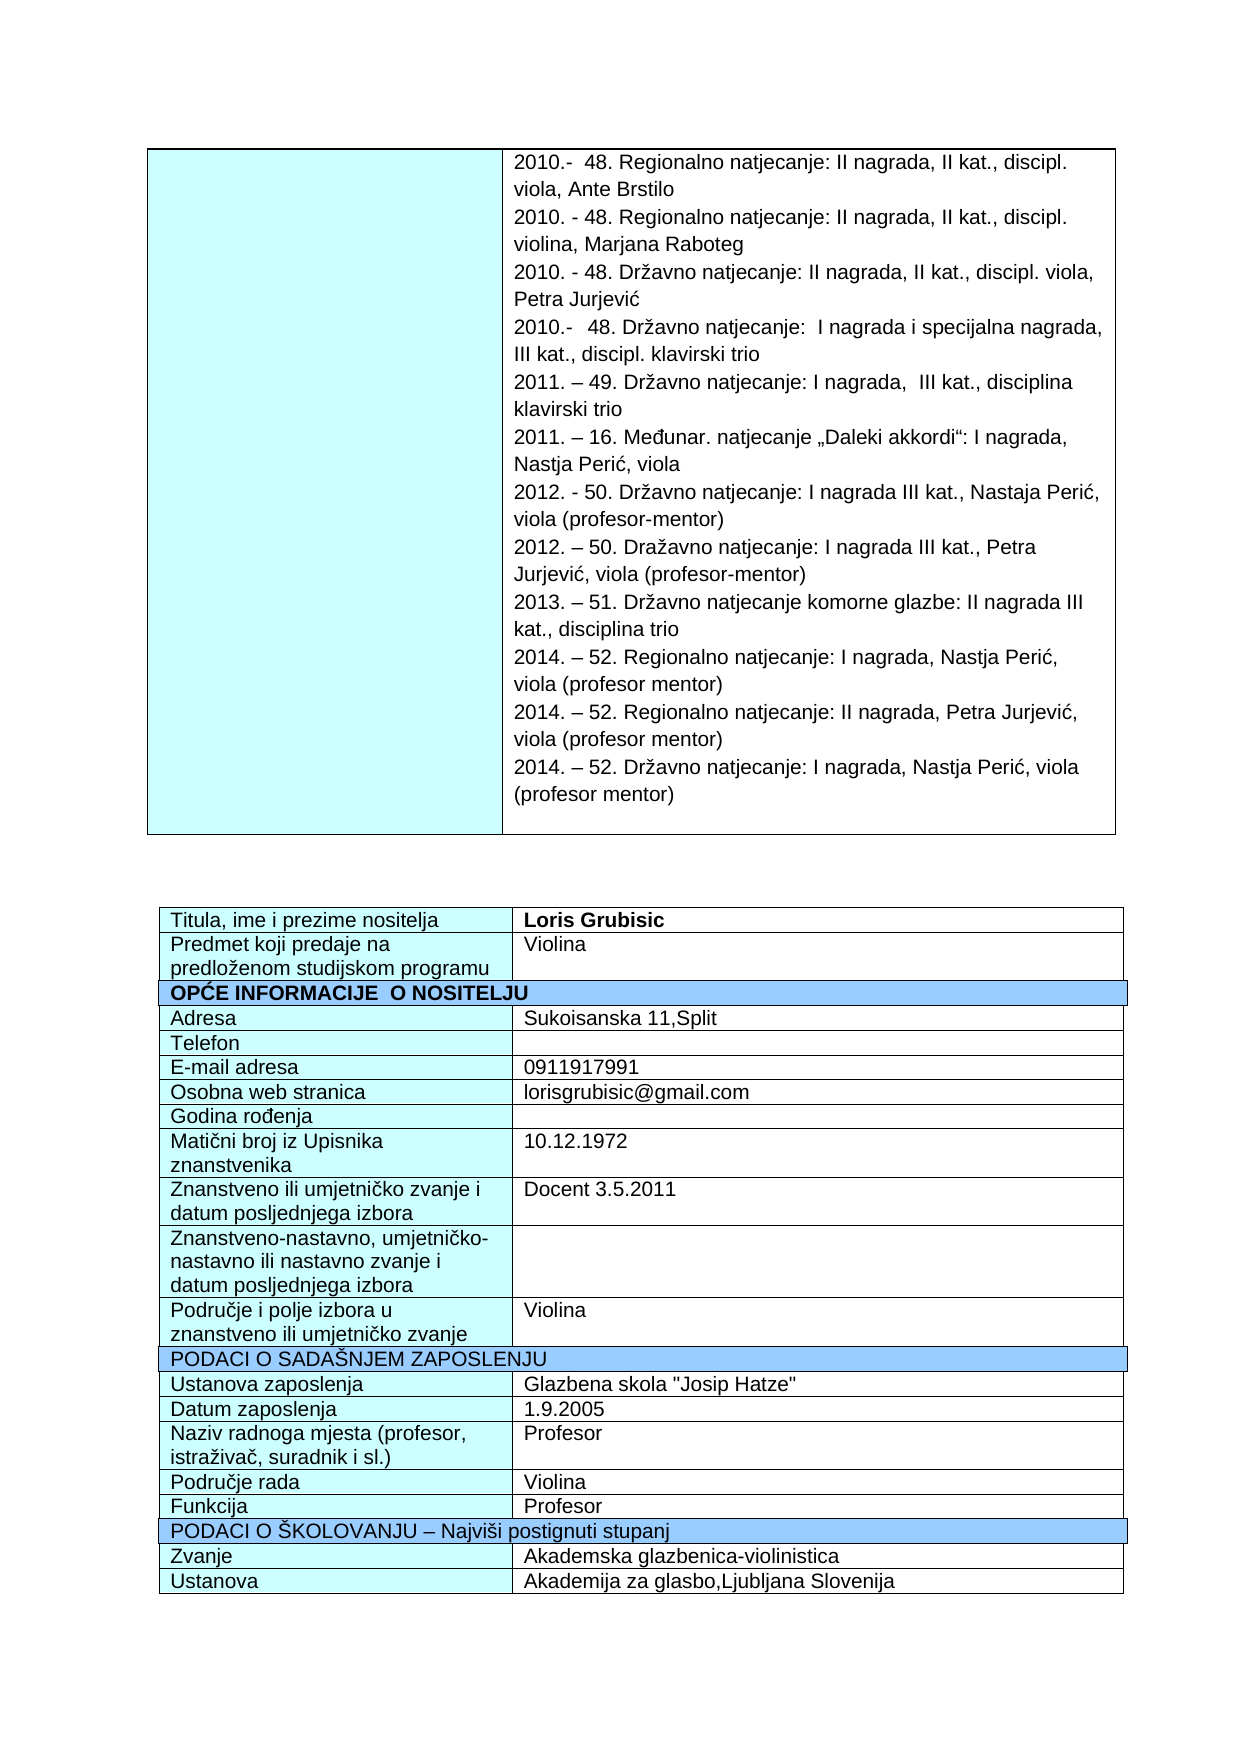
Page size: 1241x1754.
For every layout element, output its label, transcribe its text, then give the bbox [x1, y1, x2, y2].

table_cell [1124, 932, 1128, 980]
table_cell [1124, 1104, 1128, 1128]
table_cell [1124, 1055, 1128, 1079]
table_cell Matični broj iz Upisnika znanstvenika [160, 1129, 512, 1176]
table_cell Funkcija [160, 1495, 512, 1518]
table_cell [1124, 1396, 1128, 1421]
table_cell Akademija za glasbo,Ljubljana Slovenija [513, 1569, 1123, 1592]
table_cell [1124, 1421, 1128, 1469]
table_cell E-mail adresa [160, 1056, 512, 1079]
table_cell [1124, 1176, 1128, 1225]
table_header Loris Grubisic [513, 908, 1123, 932]
table_cell Adresa [160, 1006, 512, 1030]
table_cell Sukoisanska 11,Split [513, 1006, 1123, 1030]
table_cell Godina rođenja [160, 1105, 512, 1128]
table_cell [148, 150, 502, 834]
table_cell PODACI O ŠKOLOVANJU – Najviši postignuti stupanj [159, 1519, 1127, 1543]
table_cell Violina [513, 1470, 1123, 1493]
table_cell [1124, 1544, 1128, 1568]
table_cell Područje rada [160, 1470, 512, 1493]
table_cell Glazbena skola "Josip Hatze" [513, 1372, 1123, 1396]
table_cell [1124, 1469, 1128, 1493]
table_cell 2010.- 48. Regionalno natjecanje: II nagrada, II kat., discipl. viola, Ante Brstilo 2010. - 48. Regionalno natjecanje: II nagrada, II kat., discipl. violina, Marjana Raboteg 2010. - 48. Državno natjecanje: II nagrada, II kat., discipl. viola, Petra Jurjević 2010.- 48. Državno natjecanje: I nagrada i specijalna nagrada, III kat., discipl. klavirski trio 2011. – 49. Državno natjecanje: I nagrada, III kat., disciplina klavirski trio 2011. – 16. Međunar. natjecanje „Daleki akkordi“: I nagrada, Nastja Perić, viola 2012. - 50. Državno natjecanje: I nagrada III kat., Nastaja Perić, viola (profesor-mentor) 2012. – 50. Dražavno natjecanje: I nagrada III kat., Petra Jurjević, viola (profesor-mentor) 2013. – 51. Državno natjecanje komorne glazbe: II nagrada III kat., disciplina trio 2014. – 52. Regionalno natjecanje: I nagrada, Nastja Perić, viola (profesor mentor) 2014. – 52. Regionalno natjecanje: II nagrada, Petra Jurjević, viola (profesor mentor) 2014. – 52. Državno natjecanje: I nagrada, Nastja Perić, viola (profesor mentor) [503, 150, 1115, 834]
table_cell Profesor [513, 1422, 1123, 1469]
table_cell Predmet koji predaje na predloženom studijskom programu [160, 933, 512, 980]
table_cell Violina [513, 1298, 1123, 1346]
table_cell 10.12.1972 [513, 1129, 1123, 1176]
table_cell Docent 3.5.2011 [513, 1178, 1123, 1225]
table_header [1124, 907, 1128, 932]
table_cell [1124, 1225, 1128, 1297]
table_cell OPĆE INFORMACIJE O NOSITELJU [159, 981, 1127, 1005]
table_cell 0911917991 [513, 1056, 1123, 1079]
table_cell Telefon [160, 1031, 512, 1054]
table_cell Područje i polje izbora u znanstveno ili umjetničko zvanje [160, 1298, 512, 1346]
table_cell [1124, 1030, 1128, 1054]
table_cell Datum zaposlenja [160, 1397, 512, 1421]
table_cell [1124, 1372, 1128, 1396]
table_cell [1124, 1079, 1128, 1103]
table_header Titula, ime i prezime nositelja [160, 908, 512, 932]
table_cell [1124, 1494, 1128, 1518]
table_cell [513, 1226, 1123, 1297]
table_cell Znanstveno-nastavno, umjetničko-nastavno ili nastavno zvanje i datum posljednjega izbora [160, 1226, 512, 1297]
table_cell Violina [513, 933, 1123, 980]
table_cell [513, 1031, 1123, 1054]
table_cell Naziv radnoga mjesta (profesor, istraživač, suradnik i sl.) [160, 1422, 512, 1469]
table_cell lorisgrubisic@gmail.com [513, 1080, 1123, 1103]
table_cell Ustanova [160, 1569, 512, 1592]
table_cell 1.9.2005 [513, 1397, 1123, 1421]
table_cell [1124, 1128, 1128, 1176]
table_cell Zvanje [160, 1544, 512, 1568]
table_cell [1124, 1568, 1128, 1592]
table_cell Profesor [513, 1495, 1123, 1518]
table_cell [1124, 1297, 1128, 1346]
table_cell Akademska glazbenica-violinistica [513, 1544, 1123, 1568]
table_cell [1124, 1006, 1128, 1030]
table_cell Osobna web stranica [160, 1080, 512, 1103]
table_cell PODACI O SADAŠNJEM ZAPOSLENJU [159, 1347, 1127, 1371]
table_cell Ustanova zaposlenja [160, 1372, 512, 1396]
table_cell Znanstveno ili umjetničko zvanje i datum posljednjega izbora [160, 1178, 512, 1225]
table_cell [513, 1105, 1123, 1128]
